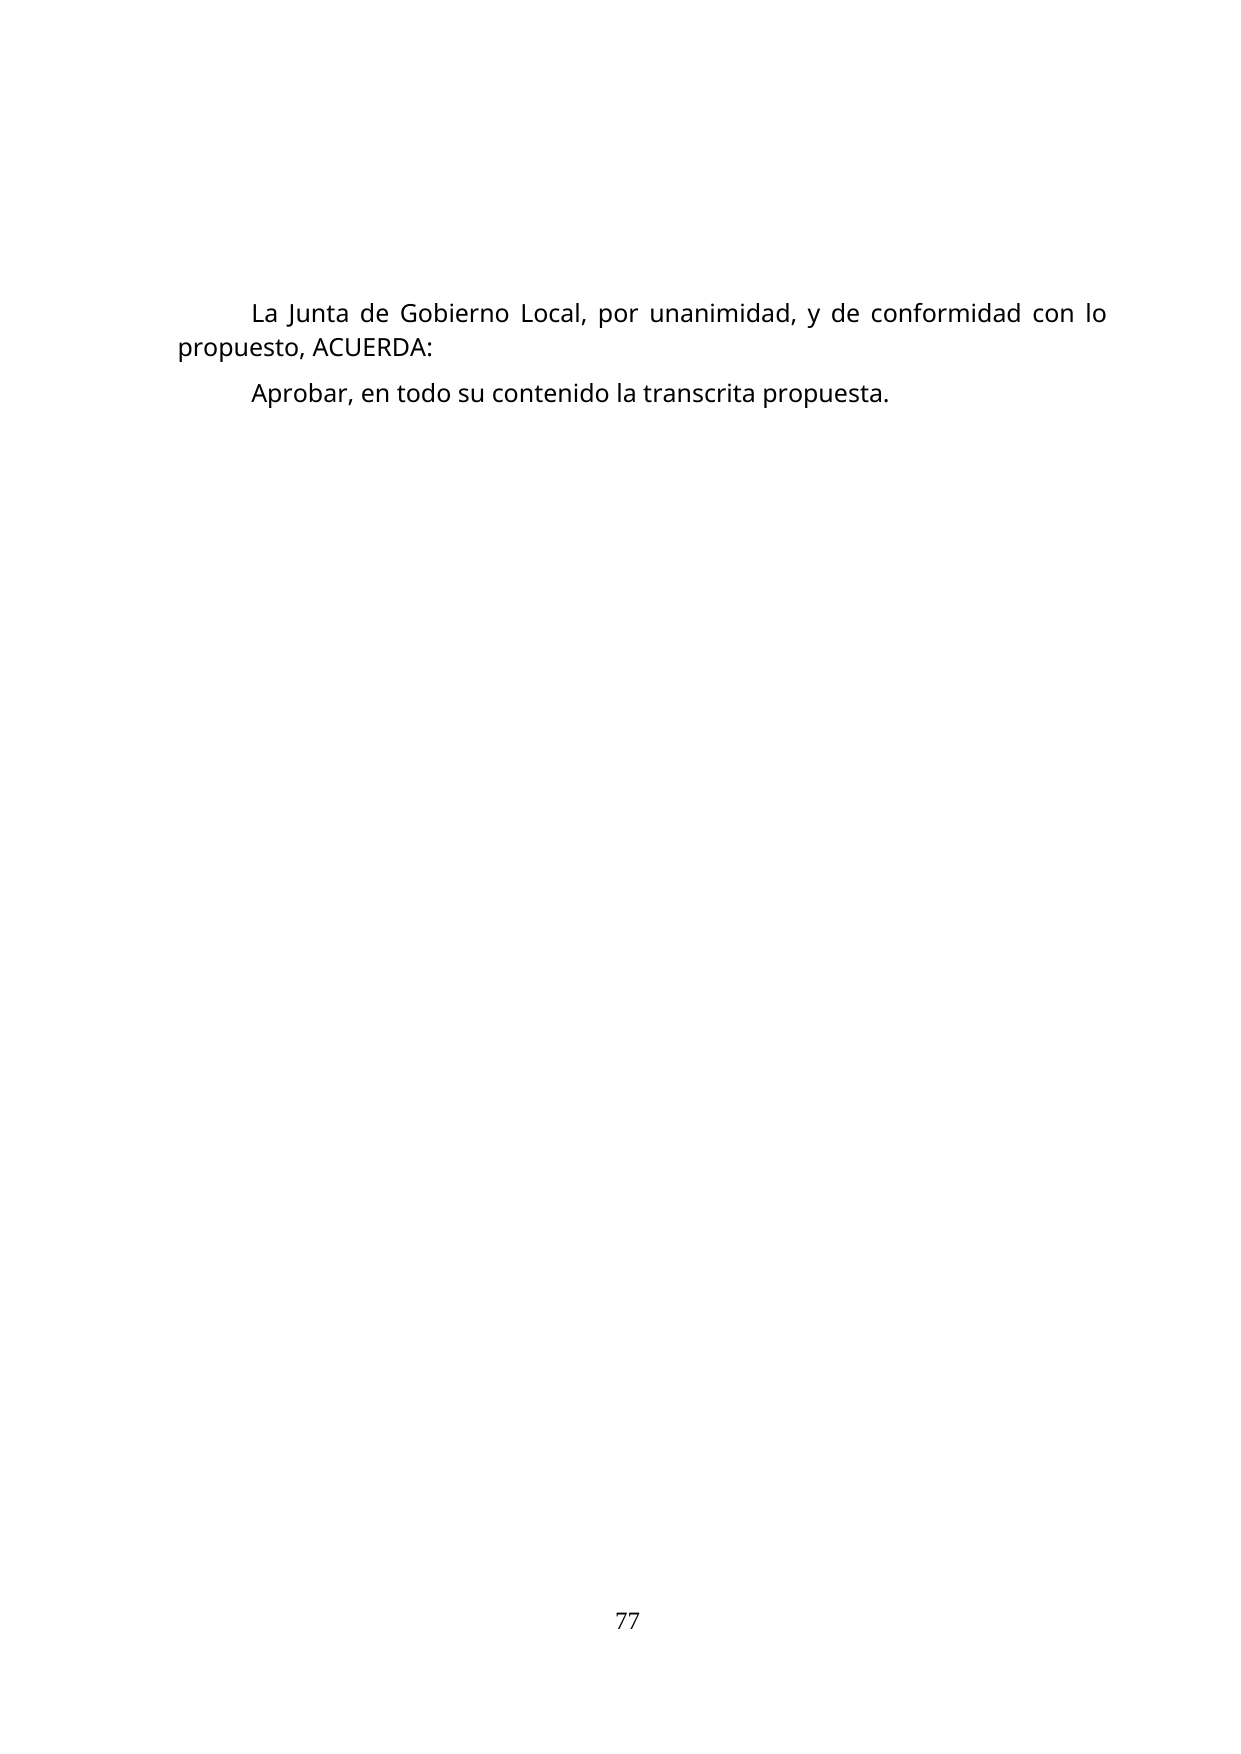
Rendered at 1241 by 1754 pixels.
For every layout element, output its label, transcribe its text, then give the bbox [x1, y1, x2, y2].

text La Junta de Gobierno Local, por unanimidad, y de conformidad con lo propuesto, ACUERDA: [177, 295, 1108, 363]
text Aprobar, en todo su contenido la transcrita propuesta. [177, 376, 1108, 410]
